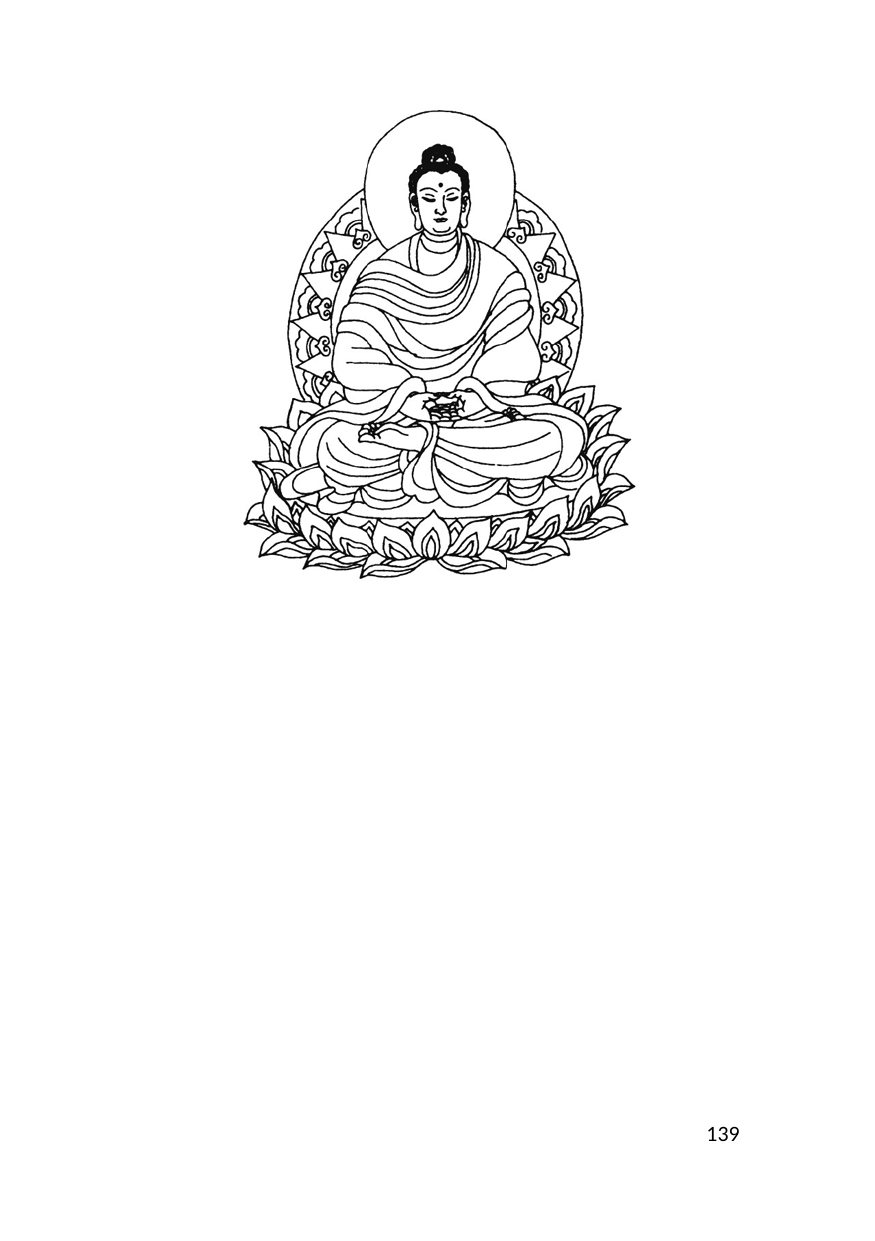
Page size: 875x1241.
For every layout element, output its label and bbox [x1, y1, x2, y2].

picture [229, 97, 646, 593]
